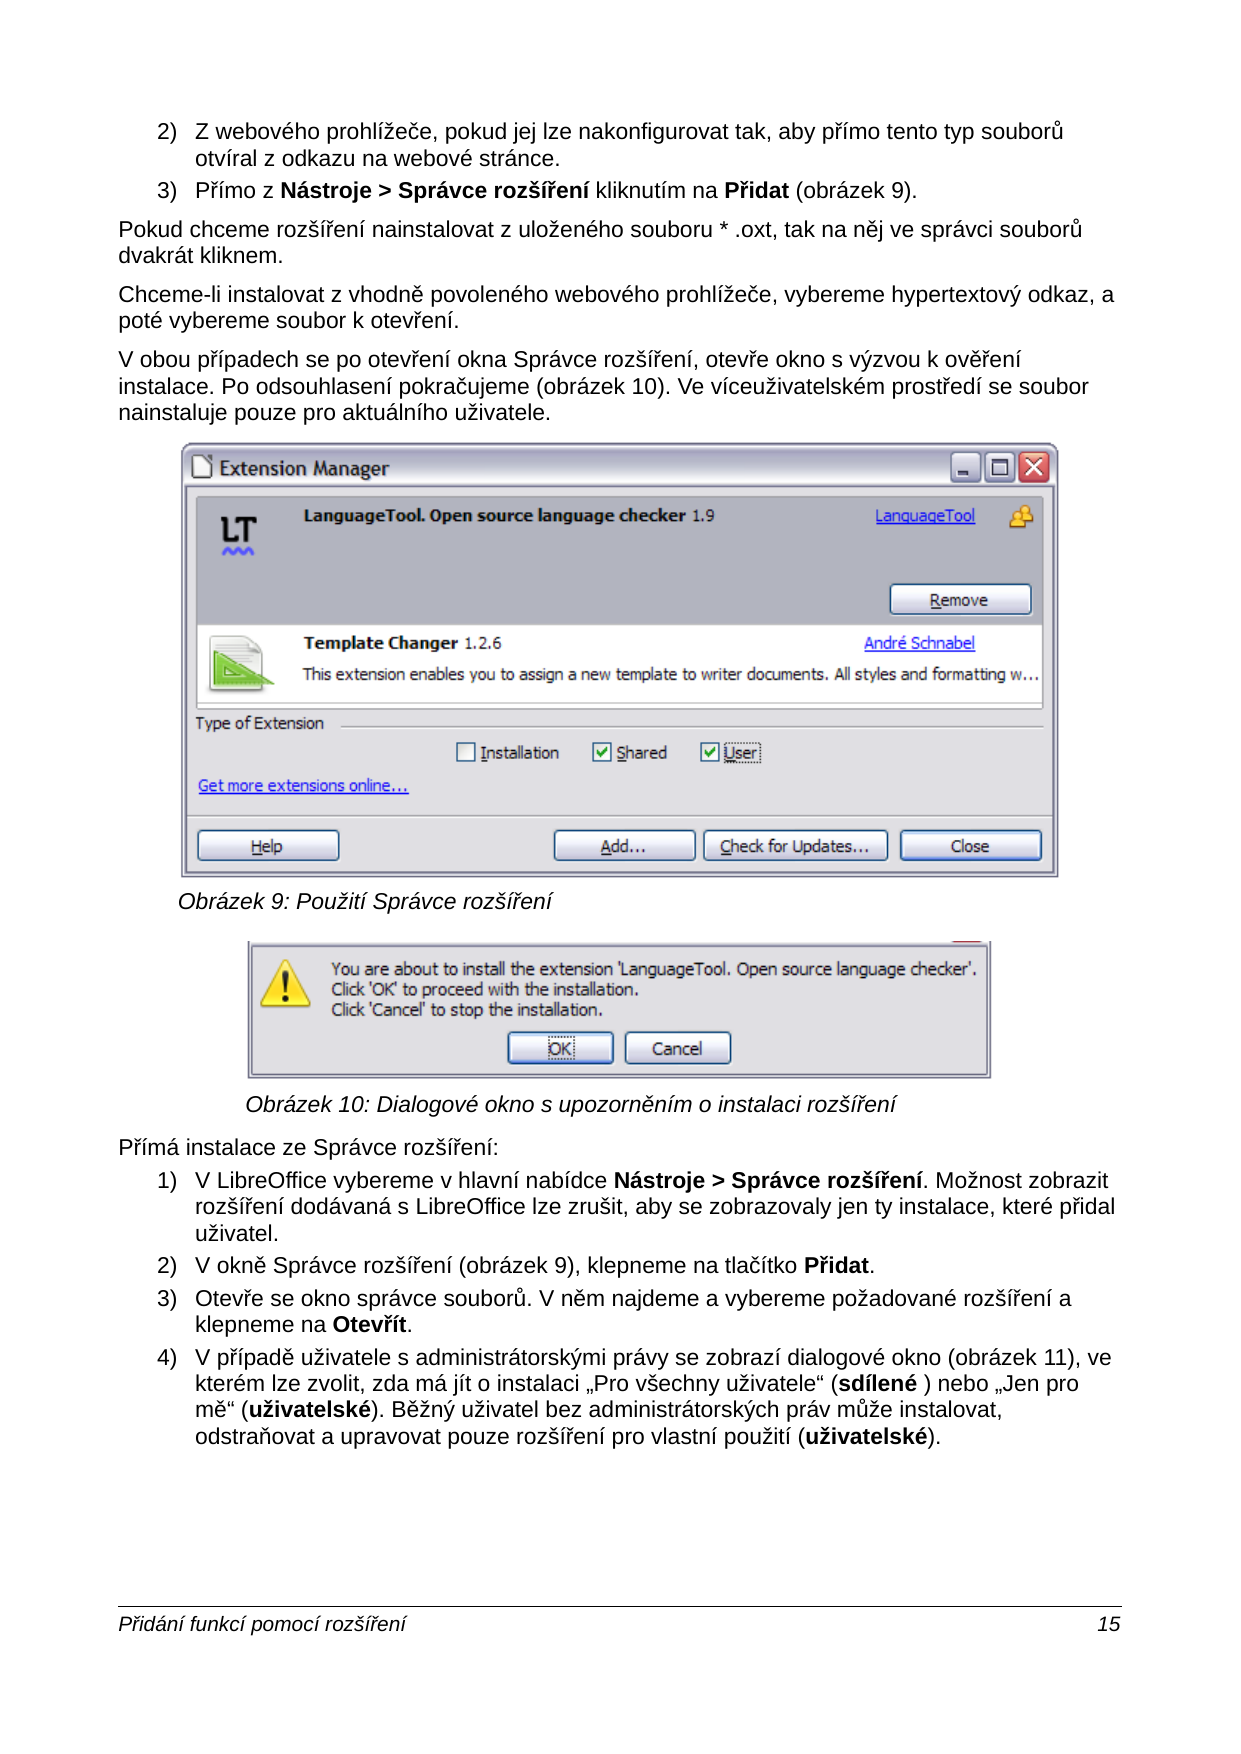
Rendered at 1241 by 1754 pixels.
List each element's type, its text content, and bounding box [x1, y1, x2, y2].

list Otevře se okno správce souborů. V něm najdeme a vybereme požadované rozšíření a klepneme na Otevřít. [177, 1285, 1122, 1337]
text Chceme-li instalovat z vhodně povoleného webového prohlížeče, vybereme hypertextový odkaz, a poté vybereme soubor k otevření. [118, 281, 1122, 334]
text V obou případech se po otevření okna Správce rozšíření, otevře okno s výzvou k ověření instalace. Po odsouhlasení pokračujeme (obrázek 10). Ve víceuživatelském prostředí se soubor nainstaluje pouze pro aktuálního uživatele. [118, 346, 1122, 425]
list Z webového prohlížeče, pokud jej lze nakonfigurovat tak, aby přímo tento typ souborů otvíral z odkazu na webové stránce. [177, 118, 1122, 171]
text Obrázek 10 : Dialogové okno s upozorněním o instalaci rozšíření [245, 1091, 995, 1118]
picture [177, 437, 1063, 882]
text Pokud chceme rozšíření nainstalovat z uloženého souboru * .oxt, tak na něj ve správci souborů dvakrát kliknem. [118, 216, 1122, 269]
list V okně Správce rozšíření (obrázek 9), klepneme na tlačítko Přidat. [177, 1252, 1122, 1278]
picture [245, 941, 995, 1085]
list Přímá instalace ze Správce rozšíření: [118, 1134, 1122, 1160]
list Přímo z Nástroje > Správce rozšíření kliknutím na Přidat (obrázek 9). [177, 177, 1122, 203]
list V LibreOffice vybereme v hlavní nabídce Nástroje > Správce rozšíření. Možnost zobrazit rozšíření dodávaná s LibreOffice lze zrušit, aby se zobrazovaly jen ty instalace, které přidal uživatel. [177, 1167, 1122, 1246]
text Obrázek 9 : Použití Správce rozšíření [178, 888, 1063, 914]
list V případě uživatele s administrátorskými právy se zobrazí dialogové okno (obrázek 11), ve kterém lze zvolit, zda má jít o instalaci „Pro všechny uživatele“ (sdílené ) nebo „Jen pro mě“ (uživatelské). Běžný uživatel bez administrátorských práv může instalovat, odstraňovat a upravovat pouze rozšíření pro vlastní použití (uživatelské). [177, 1344, 1122, 1449]
